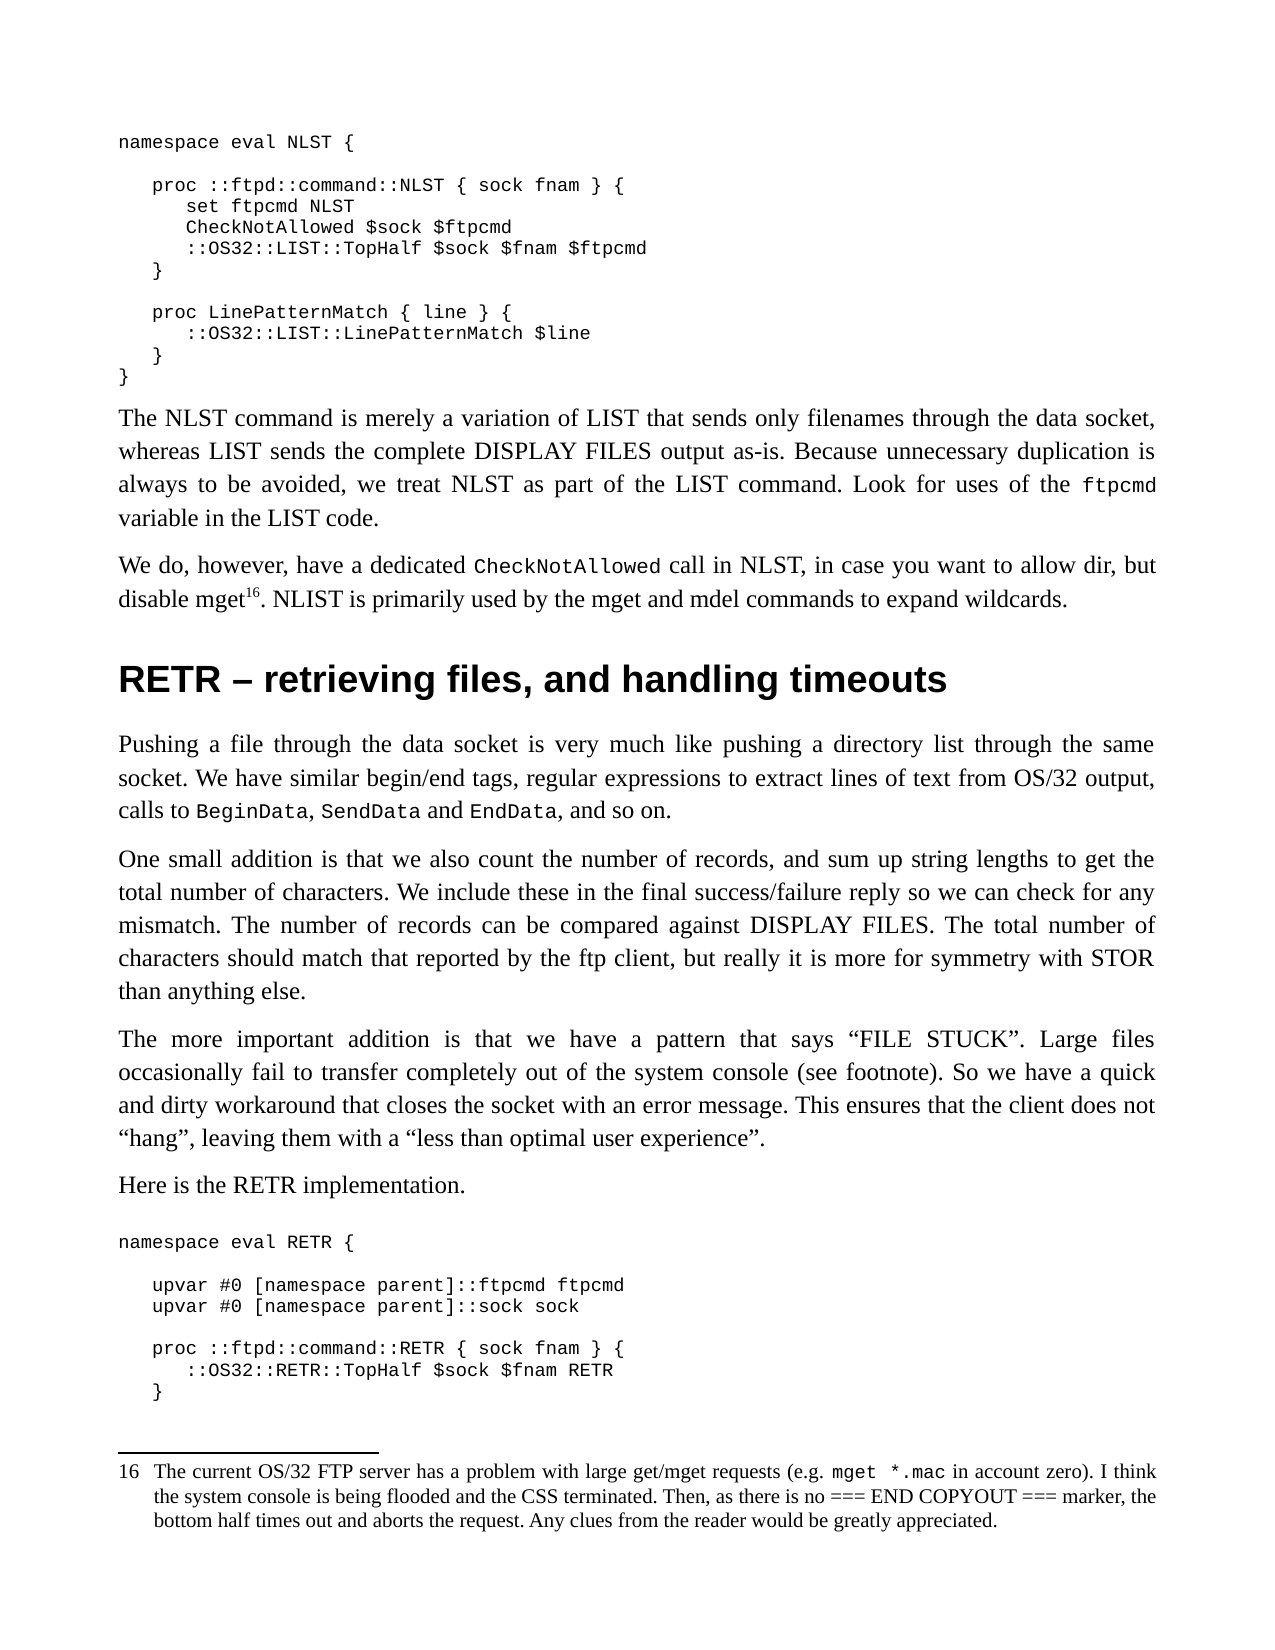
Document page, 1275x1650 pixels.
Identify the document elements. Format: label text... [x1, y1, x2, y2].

text } [118, 345, 1157, 367]
text Pushing a file through the data socket is very much like pushing a directory list through the same socket. We have similar begin/end tags, regular expressions to extract lines of text from OS/32 output, calls to BeginData, SendData and EndData, and so on. [118, 729, 1157, 825]
text upvar #0 [namespace parent]::ftpcmd ftpcmd [118, 1275, 1157, 1297]
text The NLST command is merely a variation of LIST that sends only filenames through the data socket, whereas LIST sends the complete DISPLAY FILES output as-is. Because unnecessary duplication is always to be avoided, we treat NLST as part of the LIST command. Look for uses of the ftpcmd variable in the LIST code. [118, 403, 1157, 531]
text proc ::ftpd::command::NLST { sock fnam } { [118, 175, 1157, 197]
text The more important addition is that we have a pattern that says “FILE STUCK”. Large files occasionally fail to transfer completely out of the system console (see footnote). So we have a quick and dirty workaround that closes the socket with an error message. This ensures that the client does not “hang”, leaving them with a “less than optimal user experience”. [118, 1024, 1157, 1152]
text Here is the RETR implementation. [118, 1171, 1157, 1199]
text One small addition is that we also count the number of records, and sum up string lengths to get the total number of characters. We include these in the final success/failure reply so we can check for any mismatch. The number of records can be compared against DISPLAY FILES. The total number of characters should match that reported by the ftp client, but really it is more for symmetry with STOR than anything else. [118, 844, 1157, 1005]
text ::OS32::LIST::TopHalf $sock $fnam $ftpcmd [118, 239, 1157, 260]
text The current OS/32 FTP server has a problem with large get/mget requests (e.g. mget *.mac in account zero). I think the system console is being flooded and the CSS terminated. Then, as there is no === END COPYOUT === marker, the bottom half times out and aborts the request. Any clues from the reader would be greatly appreciated. [118, 1459, 1157, 1532]
text set ftpcmd NLST [118, 197, 1157, 218]
text ::OS32::LIST::LinePatternMatch $line [118, 324, 1157, 345]
text namespace eval RETR { [118, 1233, 1157, 1254]
text ::OS32::RETR::TopHalf $sock $fnam RETR [118, 1360, 1157, 1382]
text upvar #0 [namespace parent]::sock sock [118, 1297, 1157, 1318]
text } [118, 260, 1157, 282]
text CheckNotAllowed $sock $ftpcmd [118, 218, 1157, 239]
text namespace eval NLST { [118, 133, 1157, 154]
text proc ::ftpd::command::RETR { sock fnam } { [118, 1339, 1157, 1360]
text } [118, 1382, 1157, 1403]
text We do, however, have a dedicated CheckNotAllowed call in NLST, in case you want to allow dir, but disable mget. NLIST is primarily used by the mget and mdel commands to expand wildcards. [118, 550, 1157, 613]
text } [118, 367, 1157, 388]
subtitle RETR – retrieving files, and handling timeouts [118, 656, 1157, 700]
text proc LinePatternMatch { line } { [118, 303, 1157, 324]
